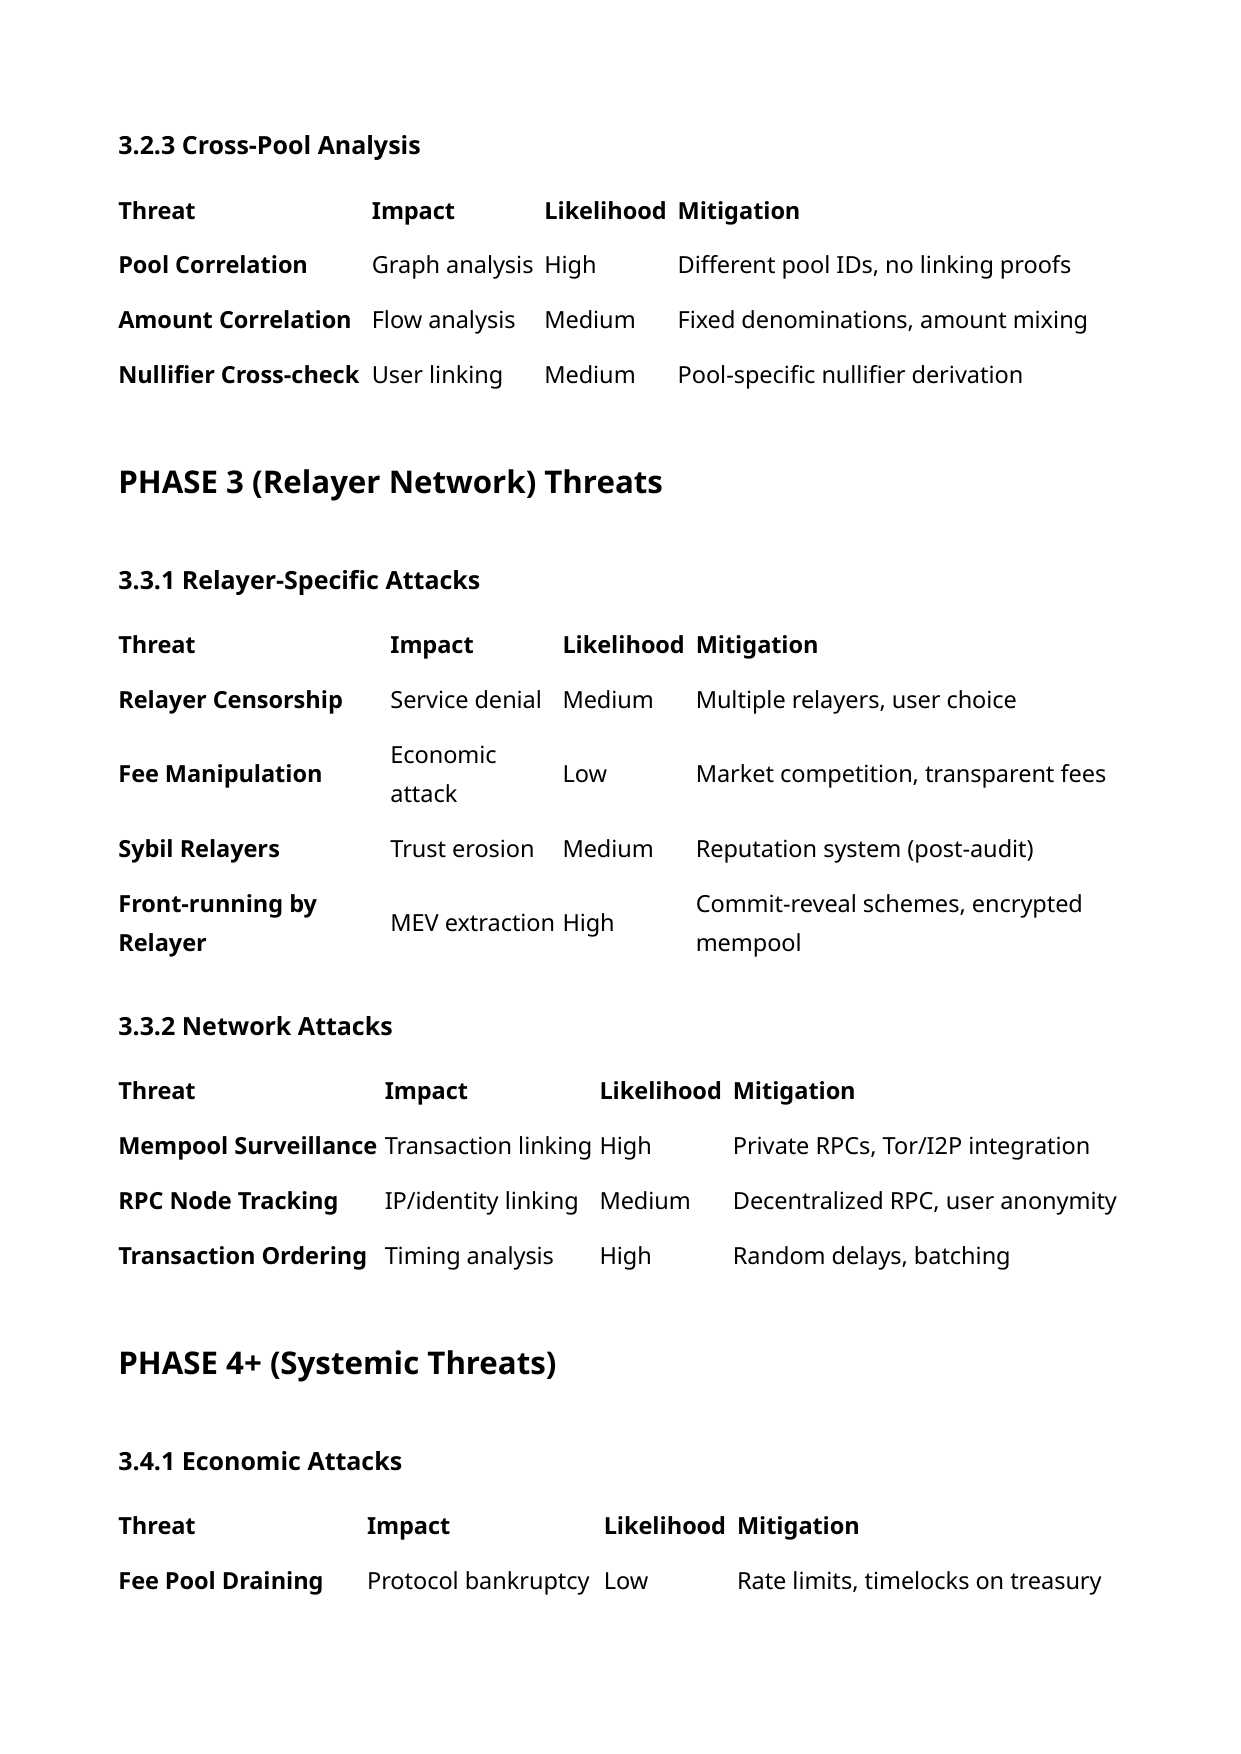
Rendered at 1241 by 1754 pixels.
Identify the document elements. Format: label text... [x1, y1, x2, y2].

table_header Threat [118, 1502, 367, 1557]
table_header Impact [372, 187, 544, 242]
table_cell Random delays, batching [733, 1233, 1122, 1287]
table_cell Relayer Censorship [118, 677, 390, 731]
table_cell Nullifier Cross-check [118, 352, 372, 406]
table_cell Service denial [390, 677, 562, 731]
table_cell Low [562, 732, 696, 825]
table_cell Medium [562, 677, 696, 731]
table_header Mitigation [737, 1502, 1122, 1557]
table_cell Multiple relayers, user choice [696, 677, 1122, 731]
table_header Likelihood [604, 1502, 737, 1557]
table_header Likelihood [562, 622, 696, 676]
table_header Mitigation [733, 1068, 1122, 1122]
table_cell Timing analysis [385, 1233, 599, 1287]
table_header Likelihood [544, 187, 677, 242]
table_cell RPC Node Tracking [118, 1178, 384, 1232]
table_cell High [599, 1123, 733, 1177]
table_cell Trust erosion [390, 826, 562, 880]
table_header Mitigation [696, 622, 1122, 676]
table_cell User linking [372, 352, 544, 406]
table_cell Amount Correlation [118, 297, 372, 351]
table_header Threat [118, 622, 390, 676]
table_cell Medium [544, 352, 677, 406]
table_header Impact [385, 1068, 599, 1122]
table_cell Different pool IDs, no linking proofs [678, 243, 1103, 296]
table_cell Rate limits, timelocks on treasury [737, 1558, 1122, 1612]
table_cell Front-running by Relayer [118, 881, 390, 974]
table_cell Pool-specific nullifier derivation [678, 352, 1103, 406]
table_cell Market competition, transparent fees [696, 732, 1122, 825]
table_cell High [544, 243, 677, 296]
subtitle 3.4.1 Economic Attacks [118, 1433, 1122, 1477]
table_header Impact [390, 622, 562, 676]
subtitle 3.2.3 Cross-Pool Analysis [118, 118, 1122, 162]
table_cell Medium [599, 1178, 733, 1232]
table_cell Fee Pool Draining [118, 1558, 367, 1612]
table_cell Low [604, 1558, 737, 1612]
table_cell Protocol bankruptcy [367, 1558, 603, 1612]
subtitle 3.3.1 Relayer-Specific Attacks [118, 553, 1122, 597]
table_header Likelihood [599, 1068, 733, 1122]
table_cell Flow analysis [372, 297, 544, 351]
table_cell IP/identity linking [385, 1178, 599, 1232]
table_header Impact [367, 1502, 603, 1557]
table_cell Transaction Ordering [118, 1233, 384, 1287]
table_header Mitigation [678, 187, 1103, 242]
subtitle PHASE 4+ (Systemic Threats) [118, 1337, 1122, 1383]
table_cell Sybil Relayers [118, 826, 390, 880]
table_cell Fixed denominations, amount mixing [678, 297, 1103, 351]
table_cell Decentralized RPC, user anonymity [733, 1178, 1122, 1232]
table_cell MEV extraction [390, 881, 562, 974]
table_cell High [562, 881, 696, 974]
table_cell Fee Manipulation [118, 732, 390, 825]
table_cell Mempool Surveillance [118, 1123, 384, 1177]
table_cell Private RPCs, Tor/I2P integration [733, 1123, 1122, 1177]
subtitle PHASE 3 (Relayer Network) Threats [118, 456, 1122, 503]
table_cell Pool Correlation [118, 243, 372, 296]
table_cell Commit-reveal schemes, encrypted mempool [696, 881, 1122, 974]
subtitle 3.3.2 Network Attacks [118, 999, 1122, 1042]
table_header Threat [118, 1068, 384, 1122]
table_cell Graph analysis [372, 243, 544, 296]
table_header Threat [118, 187, 372, 242]
table_cell High [599, 1233, 733, 1287]
table_cell Economic attack [390, 732, 562, 825]
table_cell Transaction linking [385, 1123, 599, 1177]
table_cell Reputation system (post-audit) [696, 826, 1122, 880]
table_cell Medium [544, 297, 677, 351]
table_cell Medium [562, 826, 696, 880]
